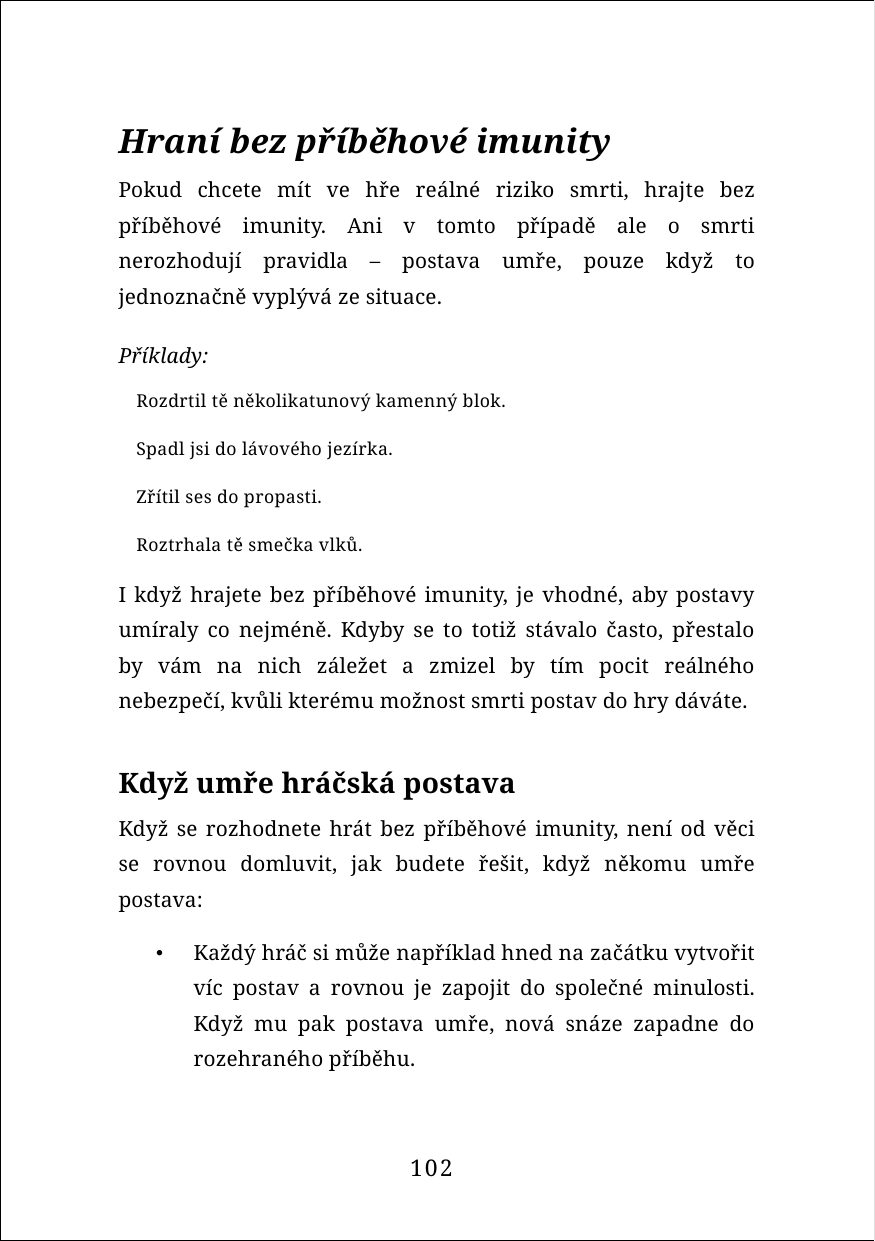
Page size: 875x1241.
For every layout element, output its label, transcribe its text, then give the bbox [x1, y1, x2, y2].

list Každý hráč si může například hned na začátku vytvořit víc postav a rovnou je zapojit do společné minulosti. Když mu pak postava umře, nová snáze zapadne do rozehraného příběhu. [156, 938, 756, 1073]
text Příklady: [118, 341, 756, 369]
subtitle Když umře hráčská postava [118, 763, 756, 802]
text Zřítil ses do propasti. [136, 484, 756, 508]
text Roztrhala tě smečka vlků. [136, 532, 756, 556]
subtitle Hraní bez příběhové imunity [118, 118, 756, 164]
text Pokud chcete mít ve hře reálné riziko smrti, hrajte bez příběhové imunity. Ani v tomto případě ale o smrti nerozhodují pravidla – postava umře, pouze když to jednoznačně vyplývá ze situace. [118, 175, 756, 310]
text Když se rozhodnete hrát bez příběhové imunity, není od věci se rovnou domluvit, jak budete řešit, když někomu umře postava: [118, 814, 756, 913]
text I když hrajete bez příběhové imunity, je vhodné, aby postavy umíraly co nejméně. Kdyby se to totiž stávalo často, přestalo by vám na nich záležet a zmizel by tím pocit reálného nebezpečí, kvůli kterému možnost smrti postav do hry dáváte. [118, 580, 756, 715]
text Rozdrtil tě několikatunový kamenný blok. [136, 388, 756, 413]
text Spadl jsi do lávového jezírka. [136, 436, 756, 461]
